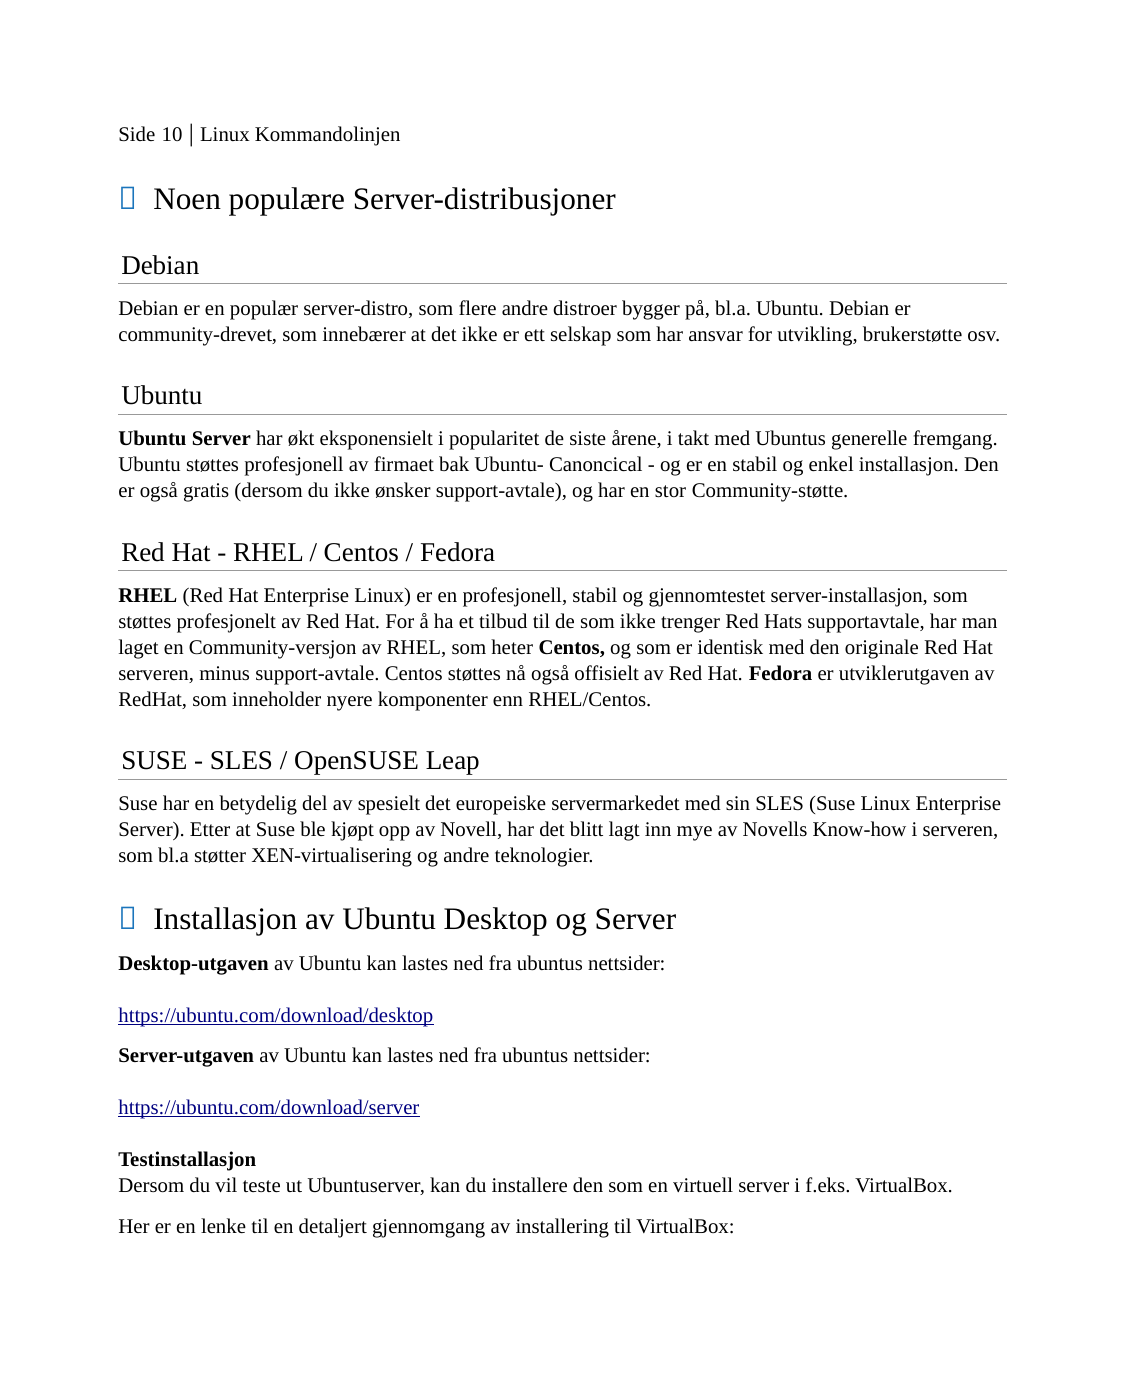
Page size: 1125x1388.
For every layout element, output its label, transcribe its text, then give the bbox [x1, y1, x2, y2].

subtitle Debian [118, 246, 1007, 283]
subtitle Red Hat - RHEL / Centos / Fedora [118, 533, 1007, 570]
text RHEL (Red Hat Enterprise Linux) er en profesjonell, stabil og gjennomtestet server-installasjon, som støttes profesjonelt av Red Hat. For å ha et tilbud til de som ikke trenger Red Hats supportavtale, har man laget en Community-versjon av RHEL, som heter Centos, og som er identisk med den originale Red Hat serveren, minus support-avtale. Centos støttes nå også offisielt av Red Hat. Fedora er utviklerutgaven av RedHat, som inneholder nyere komponenter enn RHEL/Centos. [118, 583, 1007, 711]
subtitle  Noen populære Server-distribusjoner [118, 176, 1007, 219]
text Desktop-utgaven av Ubuntu kan lastes ned fra ubuntus nettsider: https://ubuntu.com/download/desktop [118, 951, 1007, 1027]
text Debian er en populær server-distro, som flere andre distroer bygger på, bl.a. Ubuntu. Debian er community-drevet, som innebærer at det ikke er ett selskap som har ansvar for utvikling, brukerstøtte osv. [118, 296, 1007, 346]
subtitle SUSE - SLES / OpenSUSE Leap [118, 742, 1007, 779]
subtitle Ubuntu [118, 377, 1007, 414]
text Her er en lenke til en detaljert gjennomgang av installering til VirtualBox: [118, 1213, 1007, 1238]
subtitle  Installasjon av Ubuntu Desktop og Server [118, 896, 1007, 938]
text Suse har en betydelig del av spesielt det europeiske servermarkedet med sin SLES (Suse Linux Enterprise Server). Etter at Suse ble kjøpt opp av Novell, har det blitt lagt inn mye av Novells Know-how i serveren, som bl.a støtter XEN-virtualisering og andre teknologier. [118, 791, 1007, 867]
text Ubuntu Server har økt eksponensielt i popularitet de siste årene, i takt med Ubuntus generelle fremgang. Ubuntu støttes profesjonell av firmaet bak Ubuntu- Canoncical - og er en stabil og enkel installasjon. Den er også gratis (dersom du ikke ønsker support-avtale), og har en stor Community-støtte. [118, 426, 1007, 502]
text Server-utgaven av Ubuntu kan lastes ned fra ubuntus nettsider: https://ubuntu.com/download/server Testinstallasjon Dersom du vil teste ut Ubuntuserver, kan du installere den som en virtuell server i f.eks. VirtualBox. [118, 1043, 1007, 1197]
